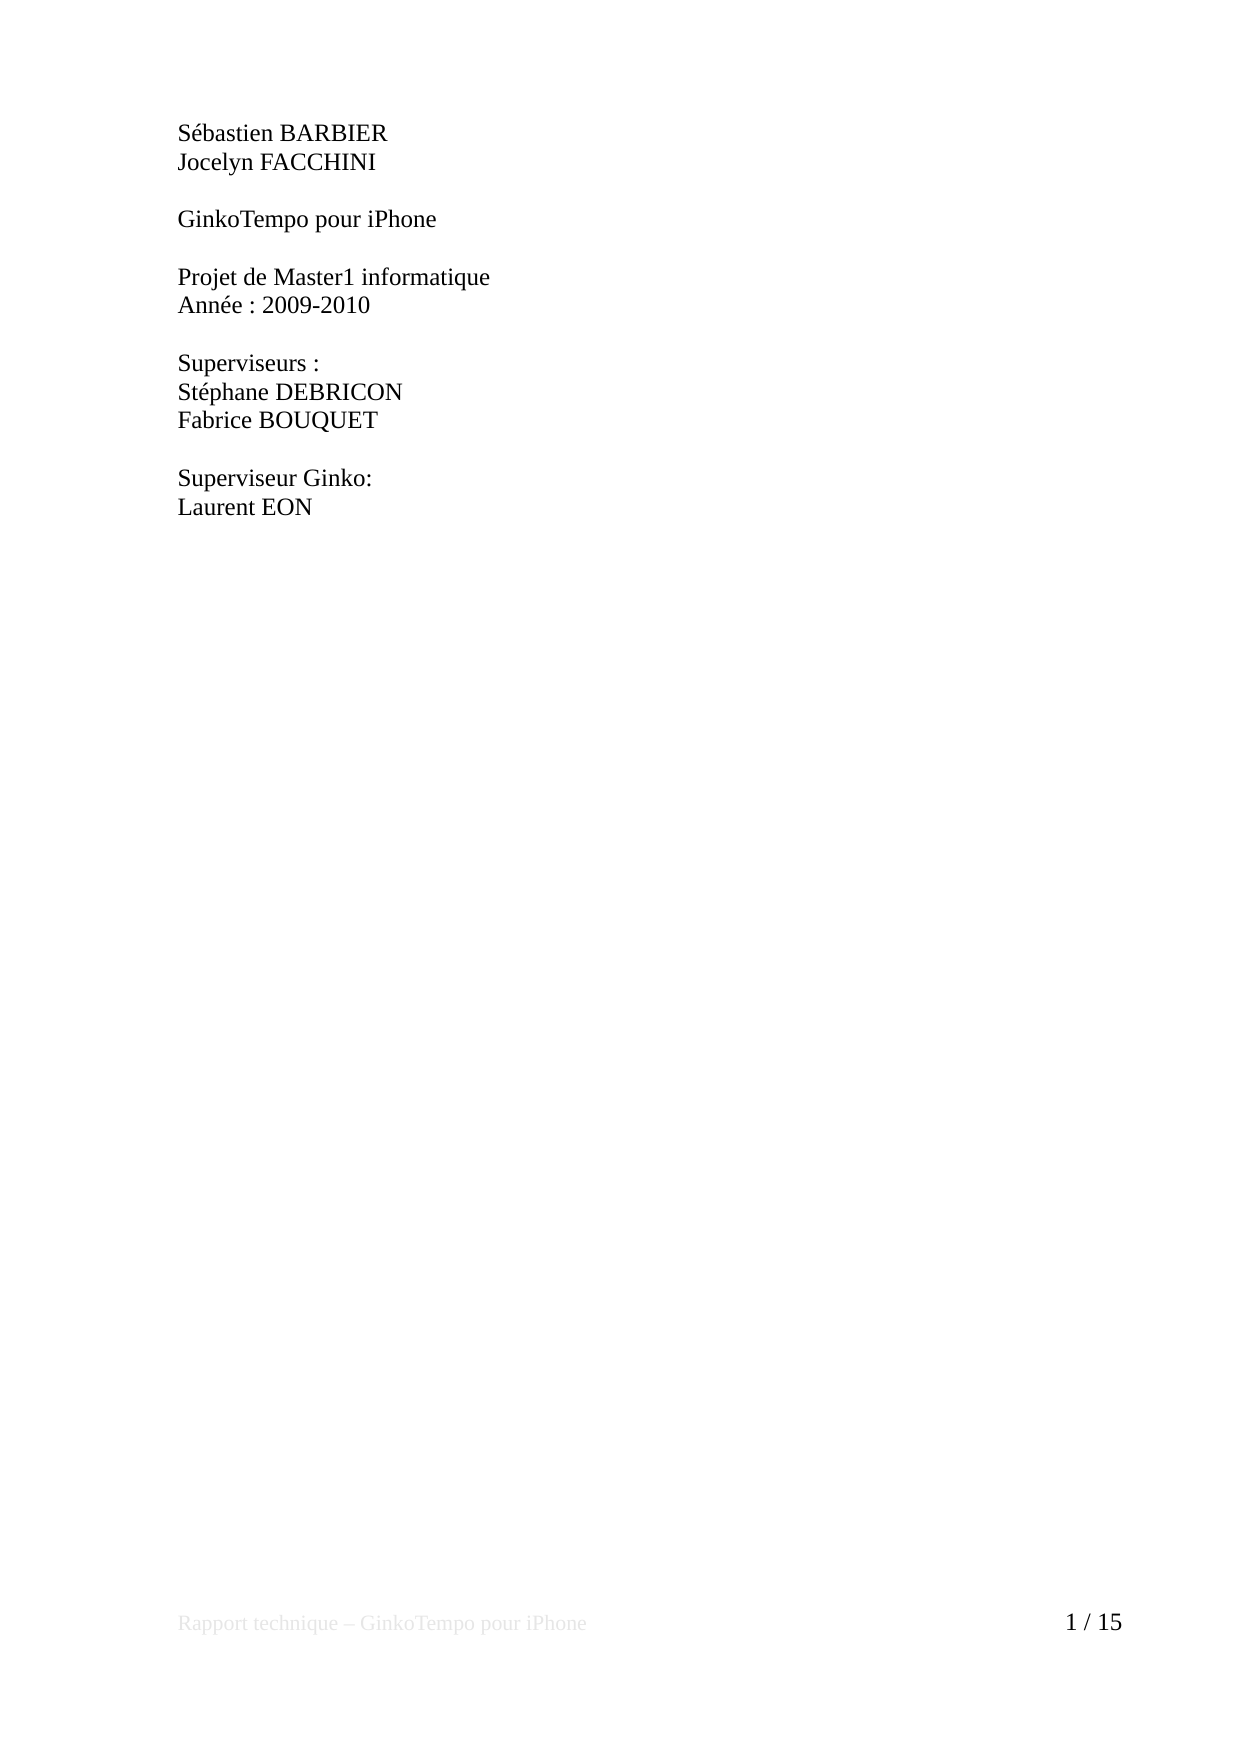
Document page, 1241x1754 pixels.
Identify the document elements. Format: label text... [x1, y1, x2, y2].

text Stéphane DEBRICON [118, 377, 1122, 406]
text Projet de Master1 informatique [118, 262, 1122, 291]
text Laurent EON [118, 492, 1122, 521]
text Superviseur Ginko: [118, 463, 1122, 492]
text Fabrice BOUQUET [118, 406, 1122, 434]
text Superviseurs : [118, 348, 1122, 377]
text Sébastien BARBIER [118, 118, 1122, 147]
text GinkoTempo pour iPhone [118, 204, 1122, 233]
text Année : 2009-2010 [118, 291, 1122, 319]
text Jocelyn FACCHINI [118, 147, 1122, 176]
